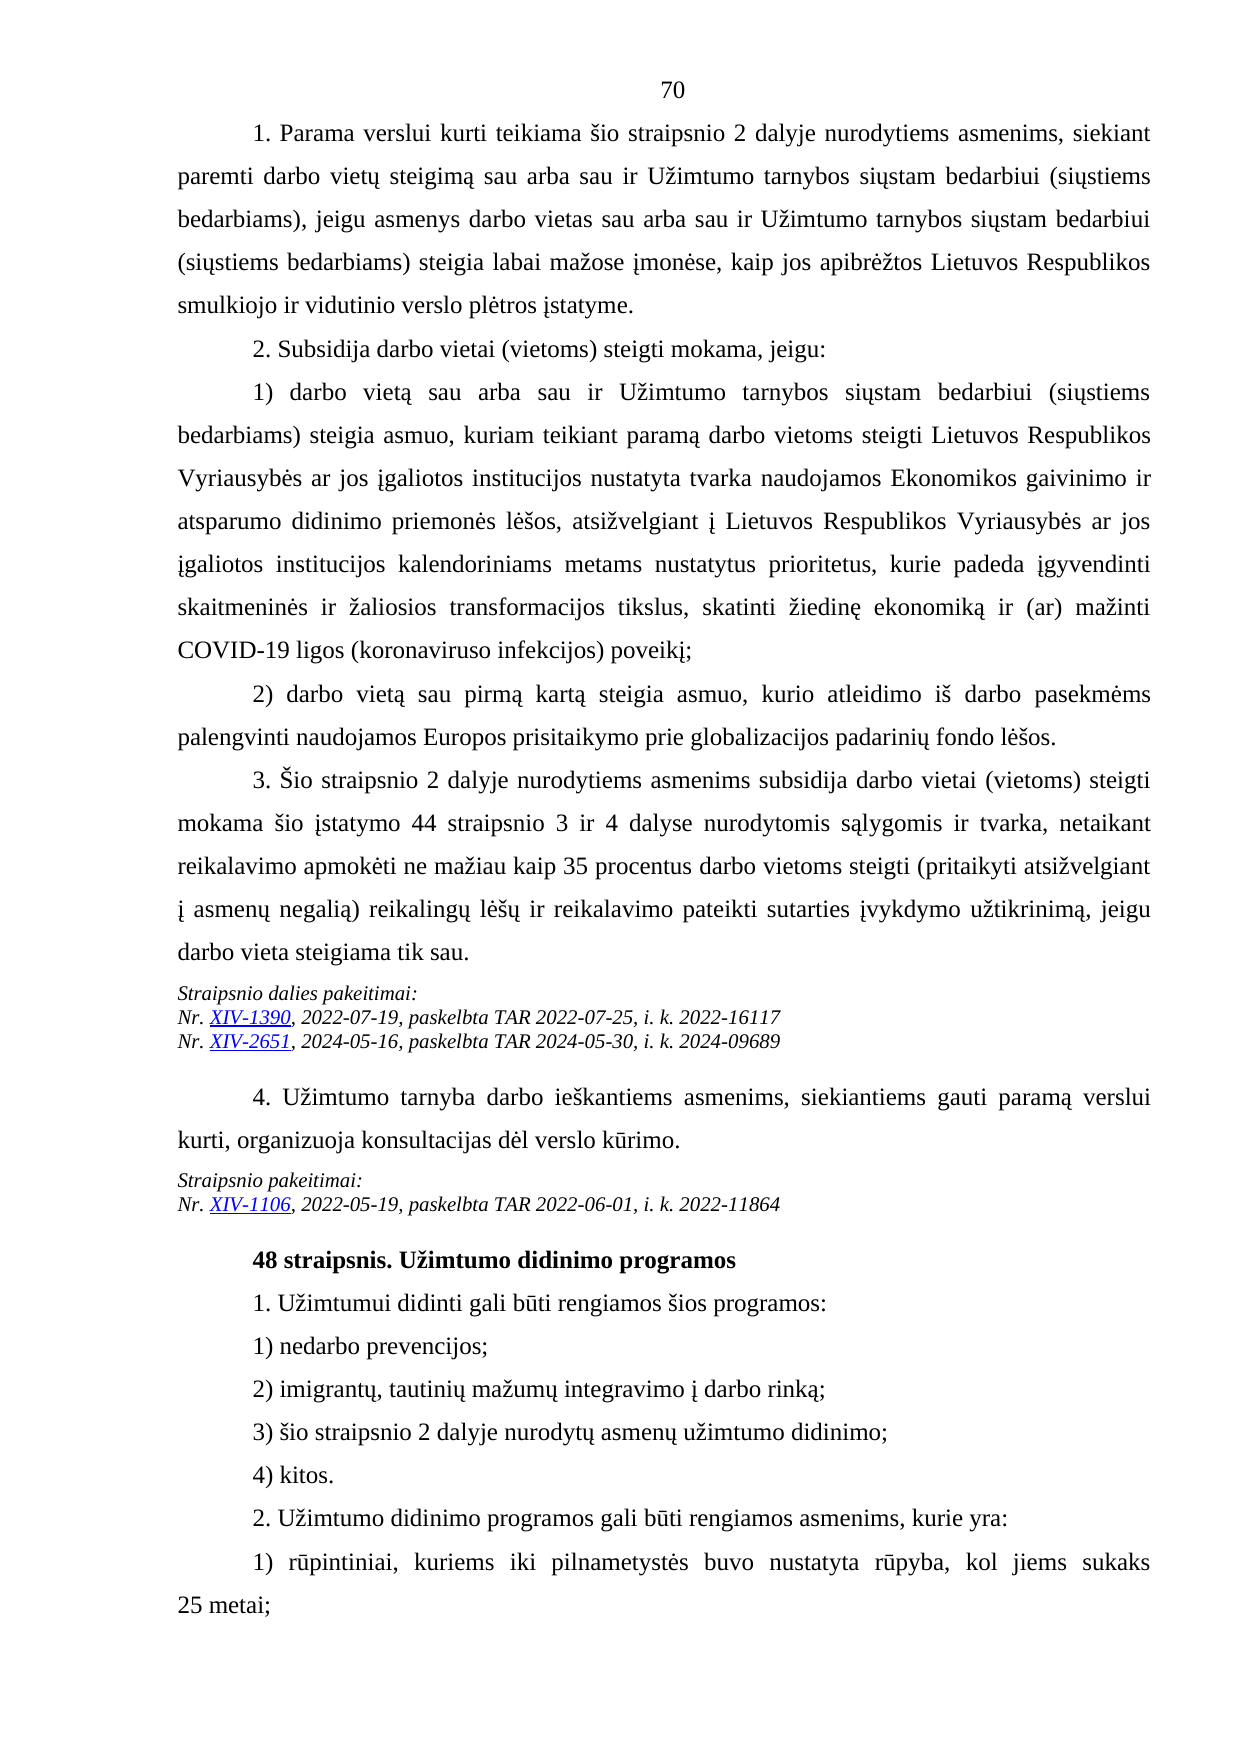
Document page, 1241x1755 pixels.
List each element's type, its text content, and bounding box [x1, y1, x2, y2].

text 2) imigrantų, tautinių mažumų integravimo į darbo rinką; [177, 1374, 1152, 1403]
text 3. Šio straipsnio 2 dalyje nurodytiems asmenims subsidija darbo vietai (vietoms) steigti mokama šio įstatymo 44 straipsnio 3 ir 4 dalyse nurodytomis sąlygomis ir tvarka, netaikant reikalavimo apmokėti ne mažiau kaip 35 procentus darbo vietoms steigti (pritaikyti atsižvelgiant į asmenų negalią) reikalingų lėšų ir reikalavimo pateikti sutarties įvykdymo užtikrinimą, jeigu darbo vieta steigiama tik sau. [177, 765, 1152, 966]
text Nr. XIV-1390, 2022-07-19, paskelbta TAR 2022-07-25, i. k. 2022-16117 [177, 1005, 1152, 1029]
text 1. Parama verslui kurti teikiama šio straipsnio 2 dalyje nurodytiems asmenims, siekiant paremti darbo vietų steigimą sau arba sau ir Užimtumo tarnybos siųstam bedarbiui (siųstiems bedarbiams), jeigu asmenys darbo vietas sau arba sau ir Užimtumo tarnybos siųstam bedarbiui (siųstiems bedarbiams) steigia labai mažose įmonėse, kaip jos apibrėžtos Lietuvos Respublikos smulkiojo ir vidutinio verslo plėtros įstatyme. [177, 118, 1152, 319]
text 2. Subsidija darbo vietai (vietoms) steigti mokama, jeigu: [177, 334, 1152, 362]
text Nr. XIV-1106, 2022-05-19, paskelbta TAR 2022-06-01, i. k. 2022-11864 [177, 1192, 1152, 1216]
text 4) kitos. [177, 1460, 1152, 1489]
text 3) šio straipsnio 2 dalyje nurodytų asmenų užimtumo didinimo; [177, 1417, 1152, 1446]
text 2) darbo vietą sau pirmą kartą steigia asmuo, kurio atleidimo iš darbo pasekmėms palengvinti naudojamos Europos prisitaikymo prie globalizacijos padarinių fondo lėšos. [177, 679, 1152, 751]
text 1) rūpintiniai, kuriems iki pilnametystės buvo nustatyta rūpyba, kol jiems sukaks 25 metai; [177, 1547, 1152, 1618]
text Straipsnio pakeitimai: [177, 1168, 1152, 1192]
text 1) darbo vietą sau arba sau ir Užimtumo tarnybos siųstam bedarbiui (siųstiems bedarbiams) steigia asmuo, kuriam teikiant paramą darbo vietoms steigti Lietuvos Respublikos Vyriausybės ar jos įgaliotos institucijos nustatyta tvarka naudojamos Ekonomikos gaivinimo ir atsparumo didinimo priemonės lėšos, atsižvelgiant į Lietuvos Respublikos Vyriausybės ar jos įgaliotos institucijos kalendoriniams metams nustatytus prioritetus, kurie padeda įgyvendinti skaitmeninės ir žaliosios transformacijos tikslus, skatinti žiedinę ekonomiką ir (ar) mažinti COVID-19 ligos (koronaviruso infekcijos) poveikį; [177, 377, 1152, 664]
text 48 straipsnis. Užimtumo didinimo programos [177, 1245, 1152, 1273]
text 4. Užimtumo tarnyba darbo ieškantiems asmenims, siekiantiems gauti paramą verslui kurti, organizuoja konsultacijas dėl verslo kūrimo. [177, 1082, 1152, 1153]
text Nr. XIV-2651, 2024-05-16, paskelbta TAR 2024-05-30, i. k. 2024-09689 [177, 1029, 1152, 1053]
text Straipsnio dalies pakeitimai: [177, 981, 1152, 1005]
text 2. Užimtumo didinimo programos gali būti rengiamos asmenims, kurie yra: [177, 1503, 1152, 1532]
text 1) nedarbo prevencijos; [177, 1331, 1152, 1360]
text 1. Užimtumui didinti gali būti rengiamos šios programos: [177, 1288, 1152, 1317]
